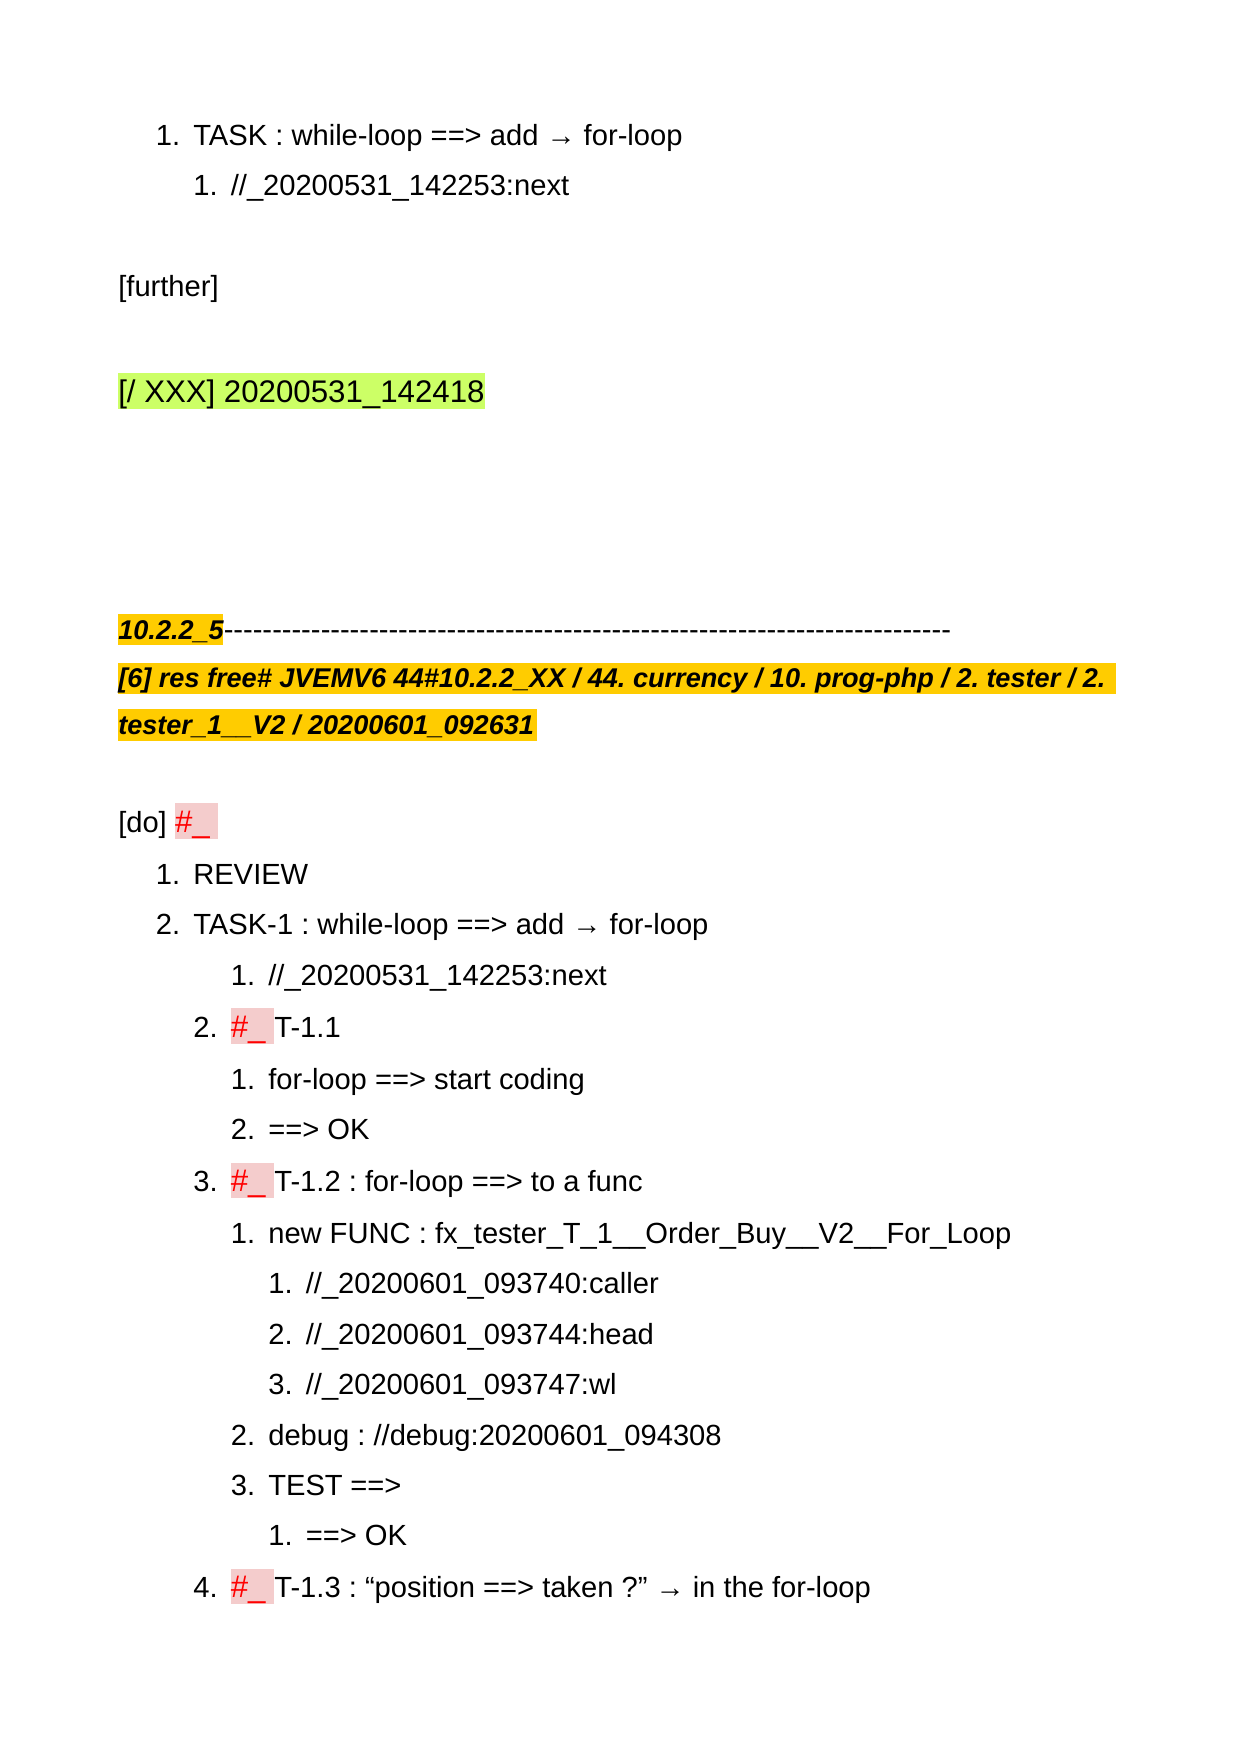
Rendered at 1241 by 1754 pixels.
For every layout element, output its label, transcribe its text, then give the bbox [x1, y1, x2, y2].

list debug : //debug:20200601_094308 [231, 1417, 1122, 1451]
list #_ T-1.1 [193, 1008, 1122, 1044]
text [/ XXX] 20200531_142418 [118, 319, 1122, 409]
text [6] res free# JVEMV6 44#10.2.2_XX / 44. currency / 10. prog-php / 2. tester / 2. tester_1__V2 / 20200601_092631 [118, 662, 1122, 741]
list for-loop ==> start coding [231, 1062, 1122, 1095]
list //_20200601_093747:wl [268, 1367, 1122, 1401]
text [further] [118, 269, 1122, 303]
list TASK : while-loop ==> add → for-loop [156, 118, 1122, 152]
list //_20200531_142253:next [231, 958, 1122, 991]
list //_20200601_093744:head [268, 1317, 1122, 1350]
list ==> OK [268, 1518, 1122, 1552]
text 10.2.2_5--------------------------------------------------------------------------- [118, 612, 1122, 646]
list #_ T-1.3 : “position ==> taken ?” → in the for-loop [193, 1568, 1122, 1604]
list REVIEW [156, 857, 1122, 891]
text [do] #_ [118, 803, 1122, 839]
list new FUNC : fx_tester_T_1__Order_Buy__V2__For_Loop [231, 1216, 1122, 1250]
list //_20200601_093740:caller [268, 1267, 1122, 1300]
list #_ T-1.2 : for-loop ==> to a func [193, 1162, 1122, 1198]
list ==> OK [231, 1112, 1122, 1146]
list //_20200531_142253:next [193, 168, 1122, 202]
list TEST ==> [231, 1468, 1122, 1501]
list TASK-1 : while-loop ==> add → for-loop [156, 907, 1122, 941]
